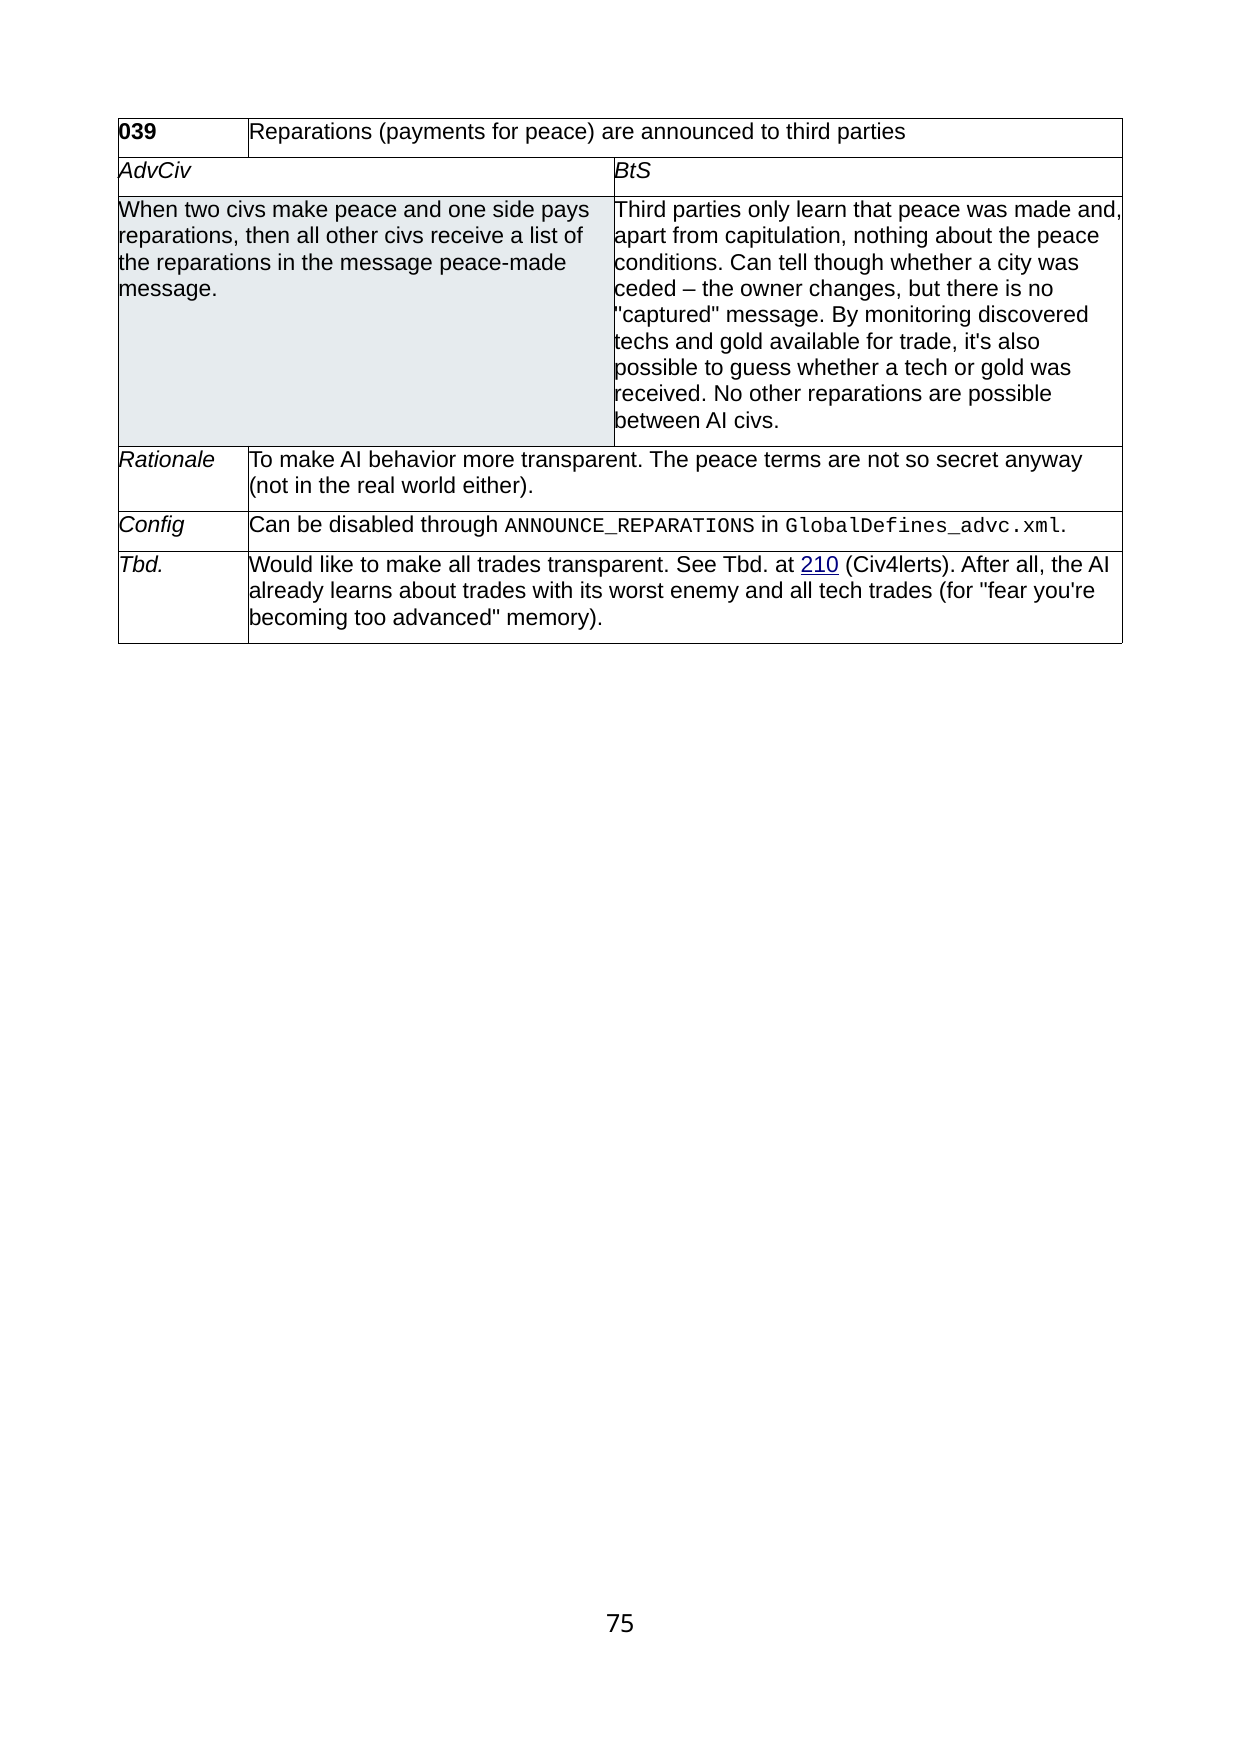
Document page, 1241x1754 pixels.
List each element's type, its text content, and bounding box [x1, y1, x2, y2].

table_cell AdvCiv [119, 158, 614, 196]
table_cell Can be disabled through ANNOUNCE_REPARATIONS in GlobalDefines_advc.xml. [249, 512, 1122, 551]
table_cell BtS [615, 158, 1122, 196]
table_cell When two civs make peace and one side pays reparations, then all other civs receive a list of the reparations in the message peace-made message. [119, 197, 614, 446]
table_cell Would like to make all trades transparent. See Tbd. at 210 (Civ4lerts). After all, the AI already learns about trades with its worst enemy and all tech trades (for "fear you're becoming too advanced" memory). [249, 552, 1122, 642]
table_header Reparations (payments for peace) are announced to third parties [249, 119, 1122, 157]
table_cell Rationale [119, 447, 248, 511]
table_cell Config [119, 512, 248, 551]
table_cell Third parties only learn that peace was made and, apart from capitulation, nothing about the peace conditions. Can tell though whether a city was ceded – the owner changes, but there is no "captured" message. By monitoring discovered techs and gold available for trade, it's also possible to guess whether a tech or gold was received. No other reparations are possible between AI civs. [615, 197, 1122, 446]
table_cell Tbd. [119, 552, 248, 642]
table_cell To make AI behavior more transparent. The peace terms are not so secret anyway (not in the real world either). [249, 447, 1122, 511]
table_header 039 [119, 119, 248, 157]
